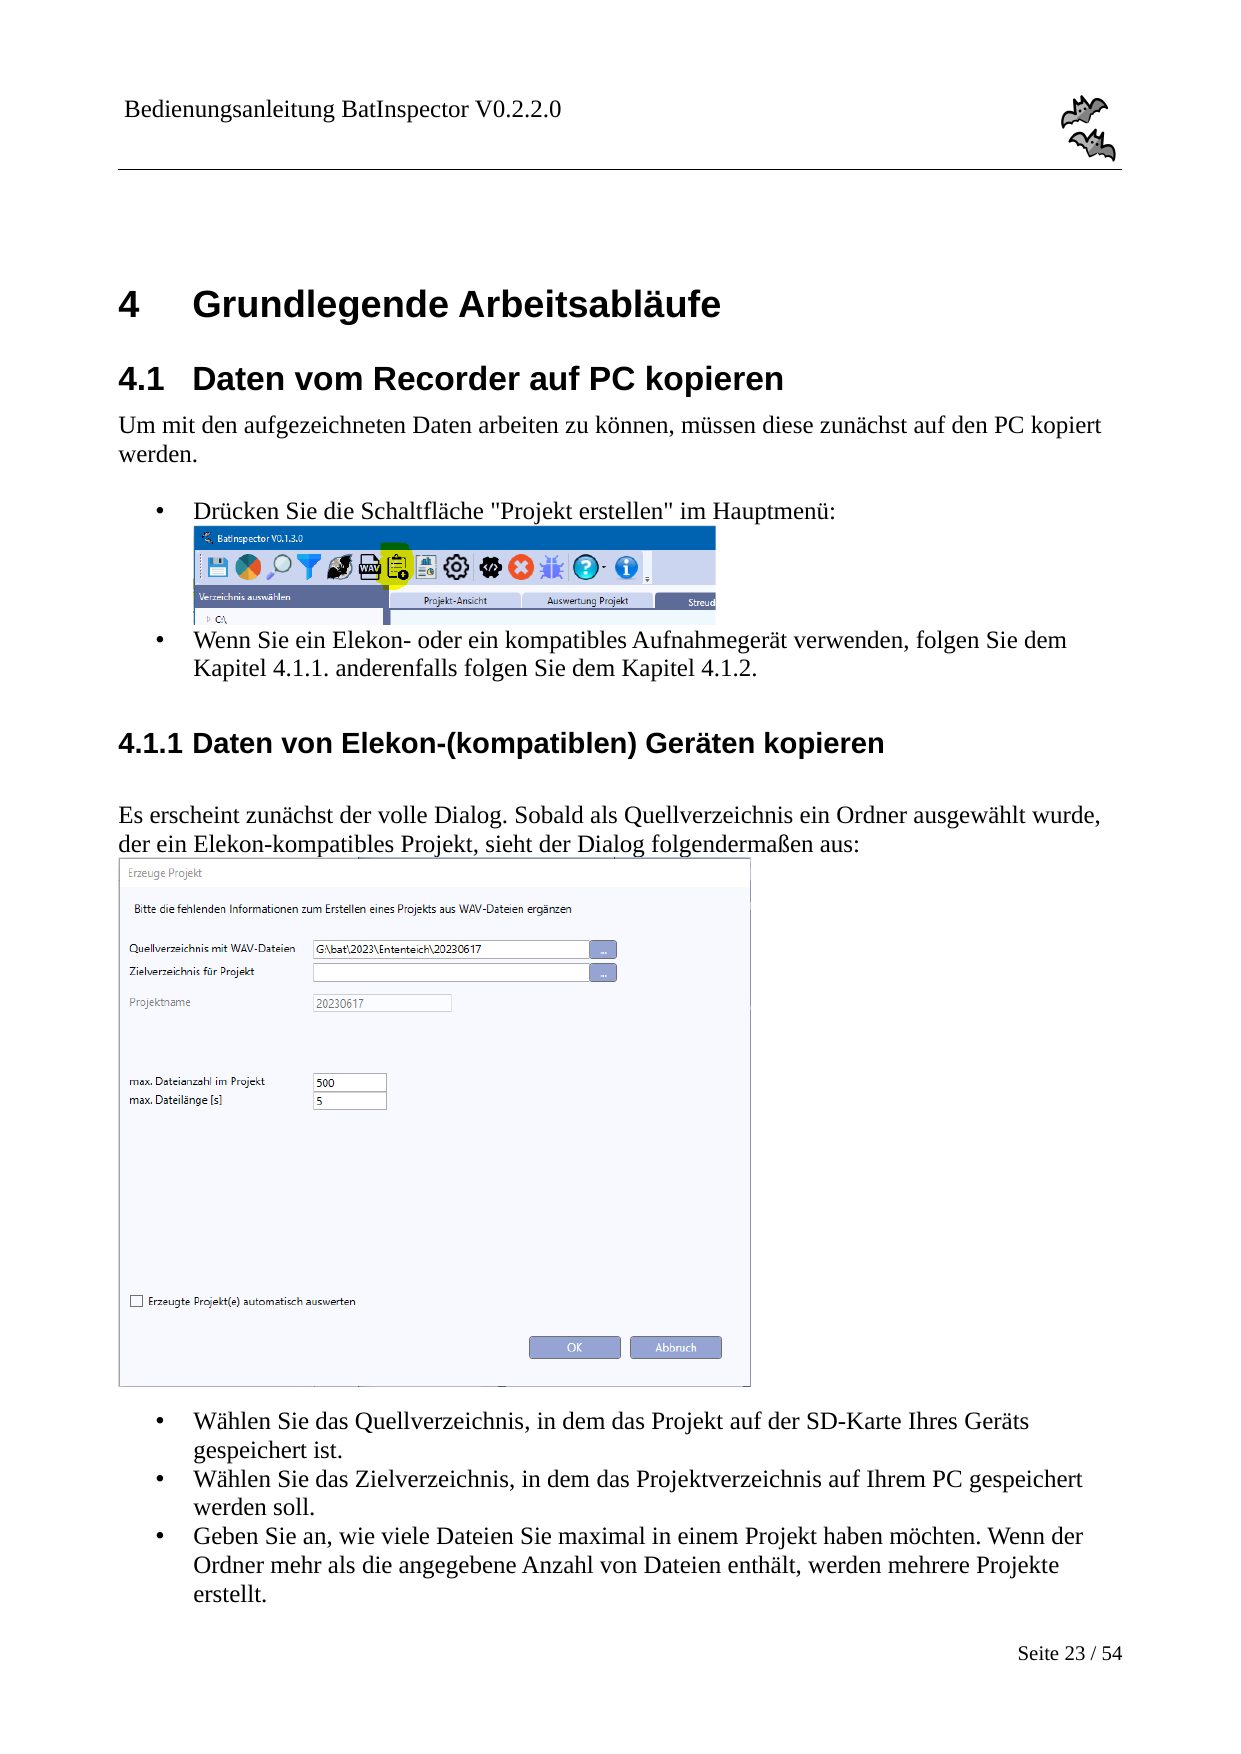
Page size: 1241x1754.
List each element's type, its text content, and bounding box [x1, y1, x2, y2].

picture [193, 525, 716, 625]
list Wählen Sie das Zielverzeichnis, in dem das Projektverzeichnis auf Ihrem PC gespeichert werden soll. [156, 1464, 1122, 1521]
subtitle Daten von Elekon-(kompatiblen) Geräten kopieren [118, 726, 1122, 759]
list Geben Sie an, wie viele Dateien Sie maximal in einem Projekt haben möchten. Wenn der Ordner mehr als die angegebene Anzahl von Dateien enthält, werden mehrere Projekte erstellt. [156, 1521, 1122, 1607]
picture [118, 857, 751, 1387]
text Um mit den aufgezeichneten Daten arbeiten zu können, müssen diese zunächst auf den PC kopiert werden. [118, 410, 1122, 468]
list Drücken Sie die Schaltfläche "Projekt erstellen" im Hauptmenü: [156, 496, 1122, 525]
subtitle Grundlegende Arbeitsabläufe [118, 282, 1122, 326]
list Wenn Sie ein Elekon- oder ein kompatibles Aufnahmegerät verwenden, folgen Sie dem Kapitel 4.1.1. anderenfalls folgen Sie dem Kapitel 4.1.2. [156, 625, 1122, 682]
picture [1057, 95, 1120, 162]
text Es erscheint zunächst der volle Dialog. Sobald als Quellverzeichnis ein Ordner ausgewählt wurde, der ein Elekon-kompatibles Projekt, sieht der Dialog folgendermaßen aus: [118, 800, 1122, 858]
subtitle Daten vom Recorder auf PC kopieren [118, 359, 1122, 398]
list Wählen Sie das Quellverzeichnis, in dem das Projekt auf der SD-Karte Ihres Geräts gespeichert ist. [156, 1406, 1122, 1464]
